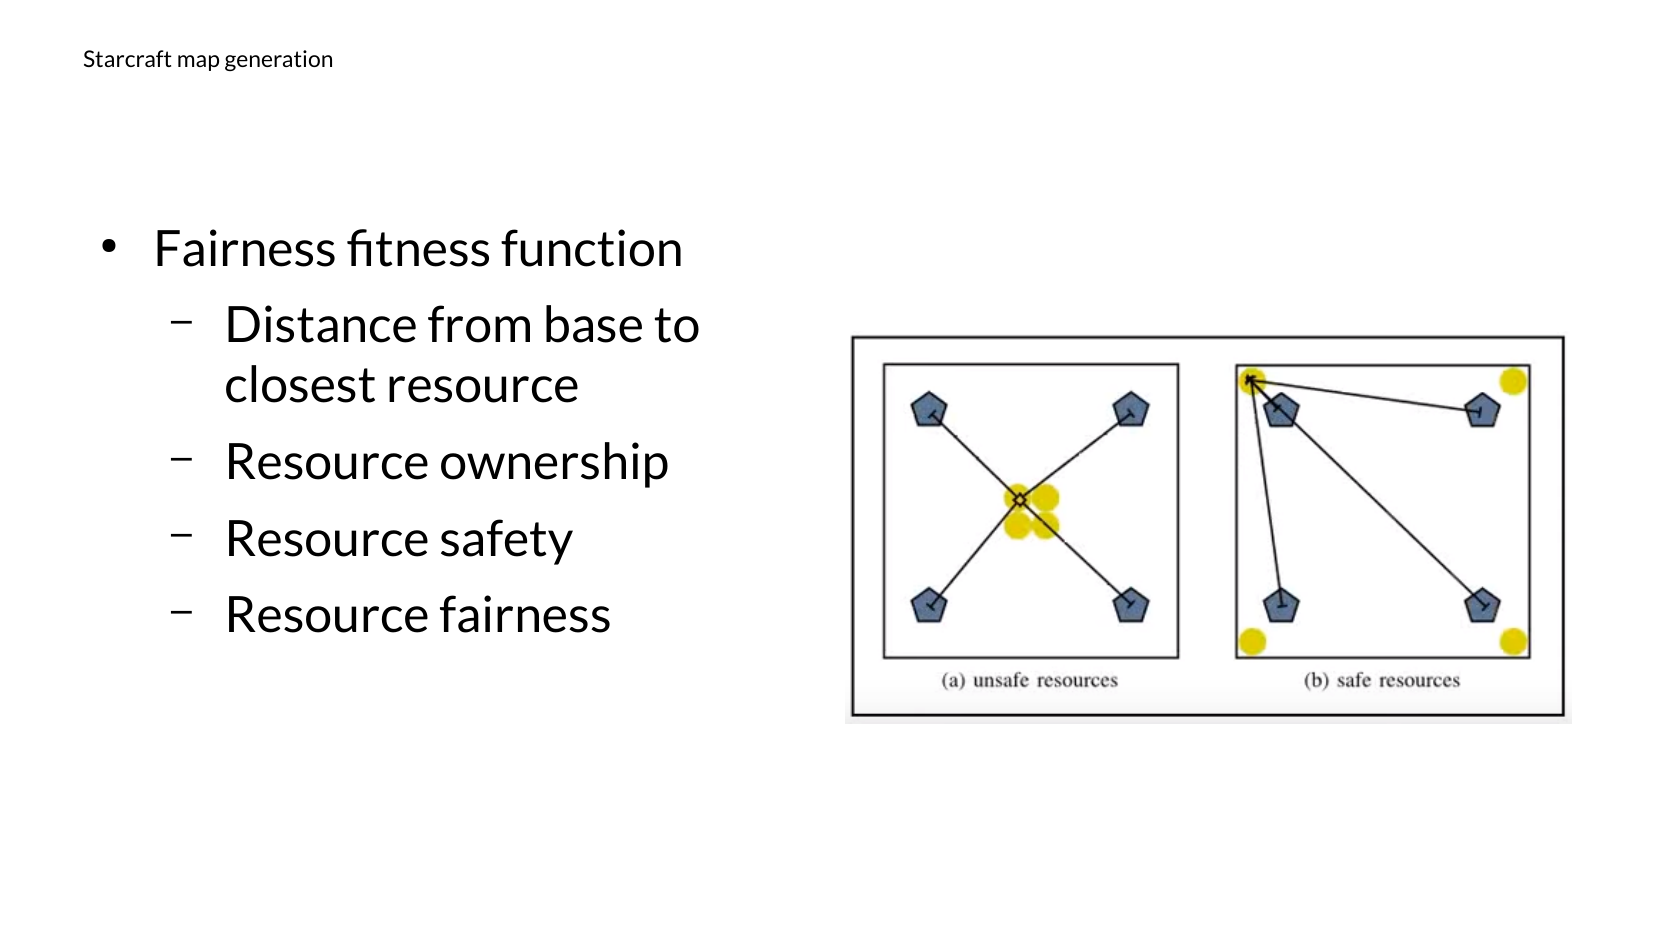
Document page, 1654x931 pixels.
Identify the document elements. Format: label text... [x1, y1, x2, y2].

list Fairness fitness function Distance from base to closest resource Resource ownership Resource safety Resource fairness [82, 217, 809, 839]
title Starcraft map generation [83, 0, 1571, 119]
picture [845, 331, 1572, 724]
